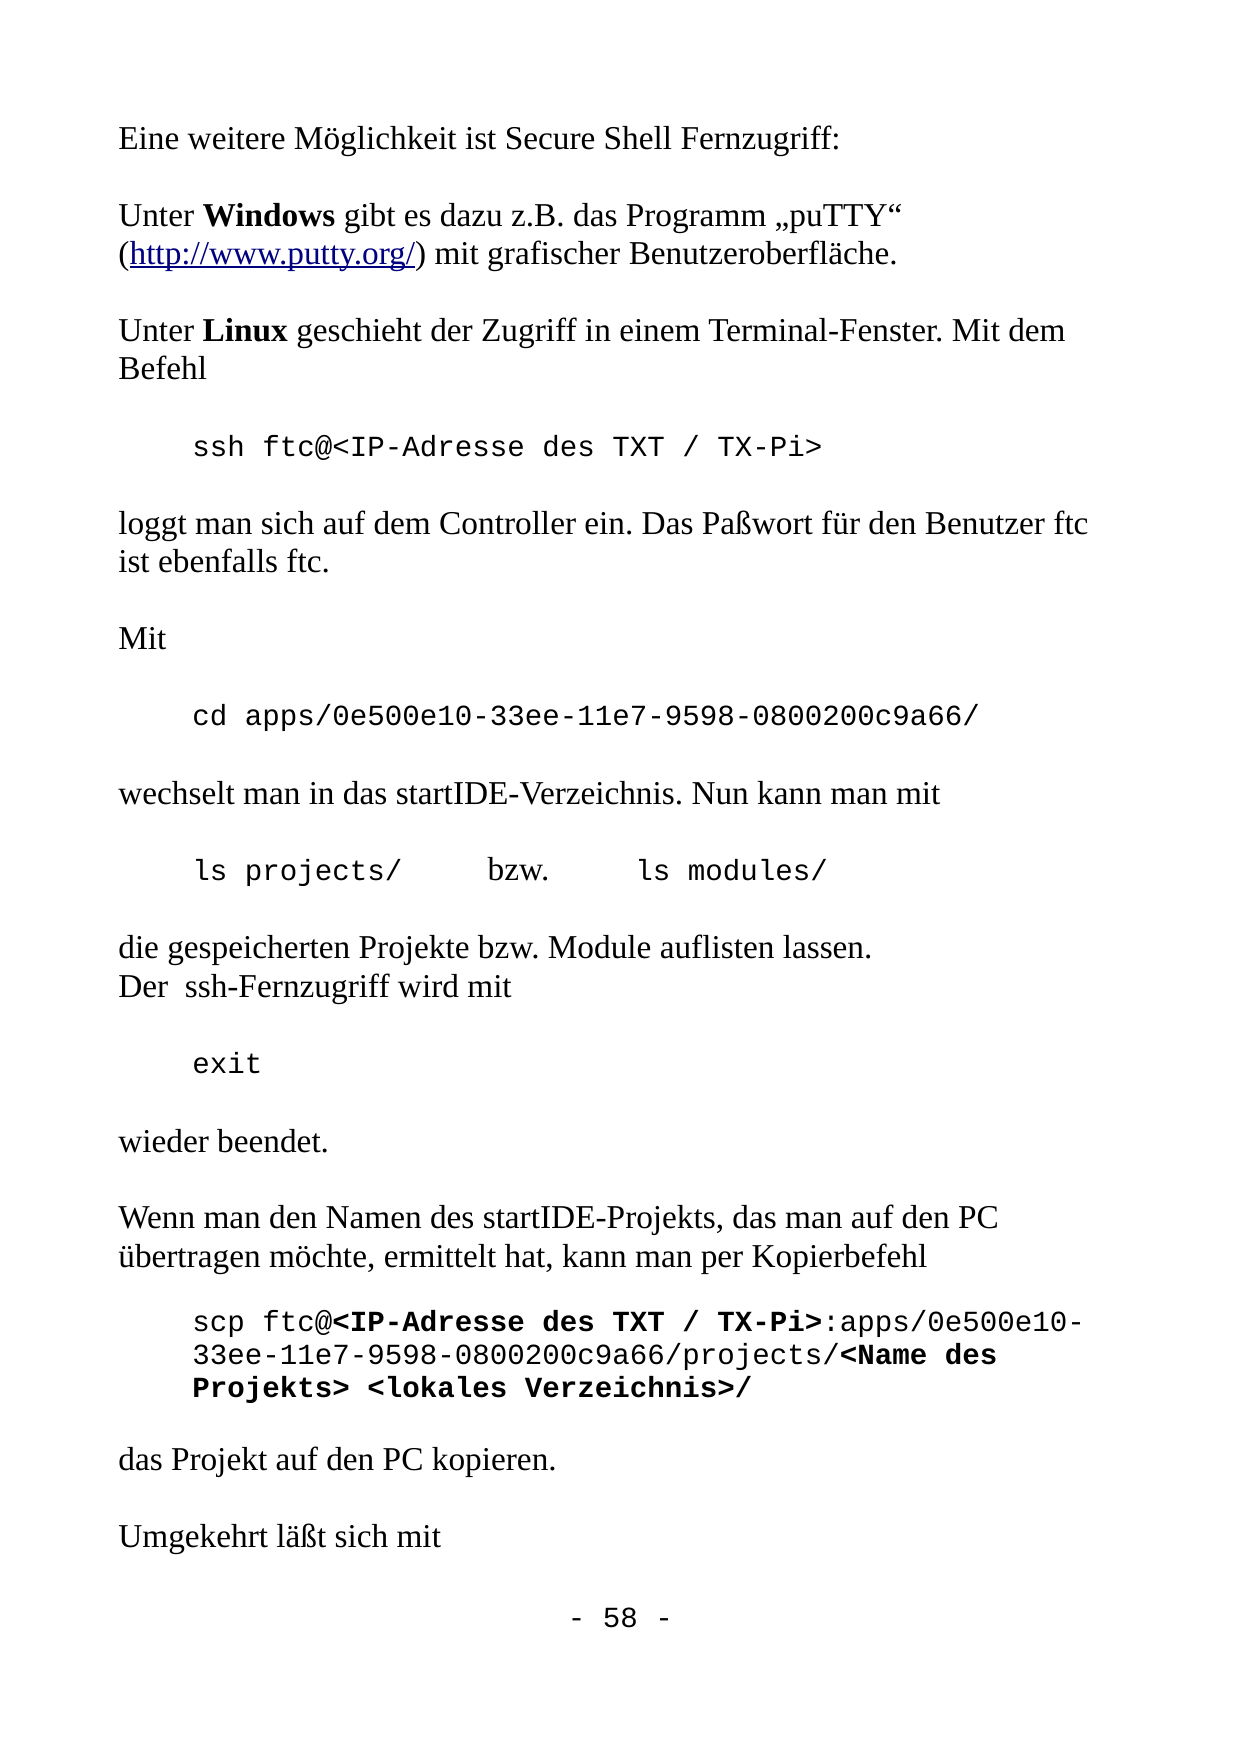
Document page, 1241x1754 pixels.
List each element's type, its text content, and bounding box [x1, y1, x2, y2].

text wechselt man in das startIDE-Verzeichnis. Nun kann man mit [118, 773, 1122, 811]
text exit [118, 1043, 1122, 1083]
text ssh ftc@<IP-Adresse des TXT / TX-Pi> [118, 425, 1122, 465]
text Wenn man den Namen des startIDE-Projekts, das man auf den PC übertragen möchte, ermittelt hat, kann man per Kopierbefehl [118, 1198, 1122, 1274]
text das Projekt auf den PC kopieren. [118, 1439, 1122, 1478]
text wieder beendet. [118, 1121, 1122, 1159]
text loggt man sich auf dem Controller ein. Das Paßwort für den Benutzer ftc ist ebenfalls ftc. [118, 503, 1122, 580]
text Unter Linux geschieht der Zugriff in einem Terminal-Fenster. Mit dem Befehl [118, 310, 1122, 386]
text Mit [118, 618, 1122, 656]
text Unter Windows gibt es dazu z.B. das Programm „puTTY“ (http://www.putty.org/) mit grafischer Benutzeroberfläche. [118, 195, 1122, 271]
text ls projects/ bzw. ls modules/ [118, 849, 1122, 889]
text Der ssh-Fernzugriff wird mit [118, 966, 1122, 1004]
text Eine weitere Möglichkeit ist Secure Shell Fernzugriff: [118, 118, 1122, 156]
text Umgekehrt läßt sich mit [118, 1516, 1122, 1583]
text cd apps/0e500e10-33ee-11e7-9598-0800200c9a66/ [118, 695, 1122, 734]
text scp ftc@<IP-Adresse des TXT / TX-Pi>:apps/0e500e10- 33ee-11e7-9598-0800200c9a66/projects/<Name des Projekts> <lokales Verzeichnis>/ [118, 1307, 1122, 1406]
text die gespeicherten Projekte bzw. Module auflisten lassen. [118, 928, 1122, 966]
